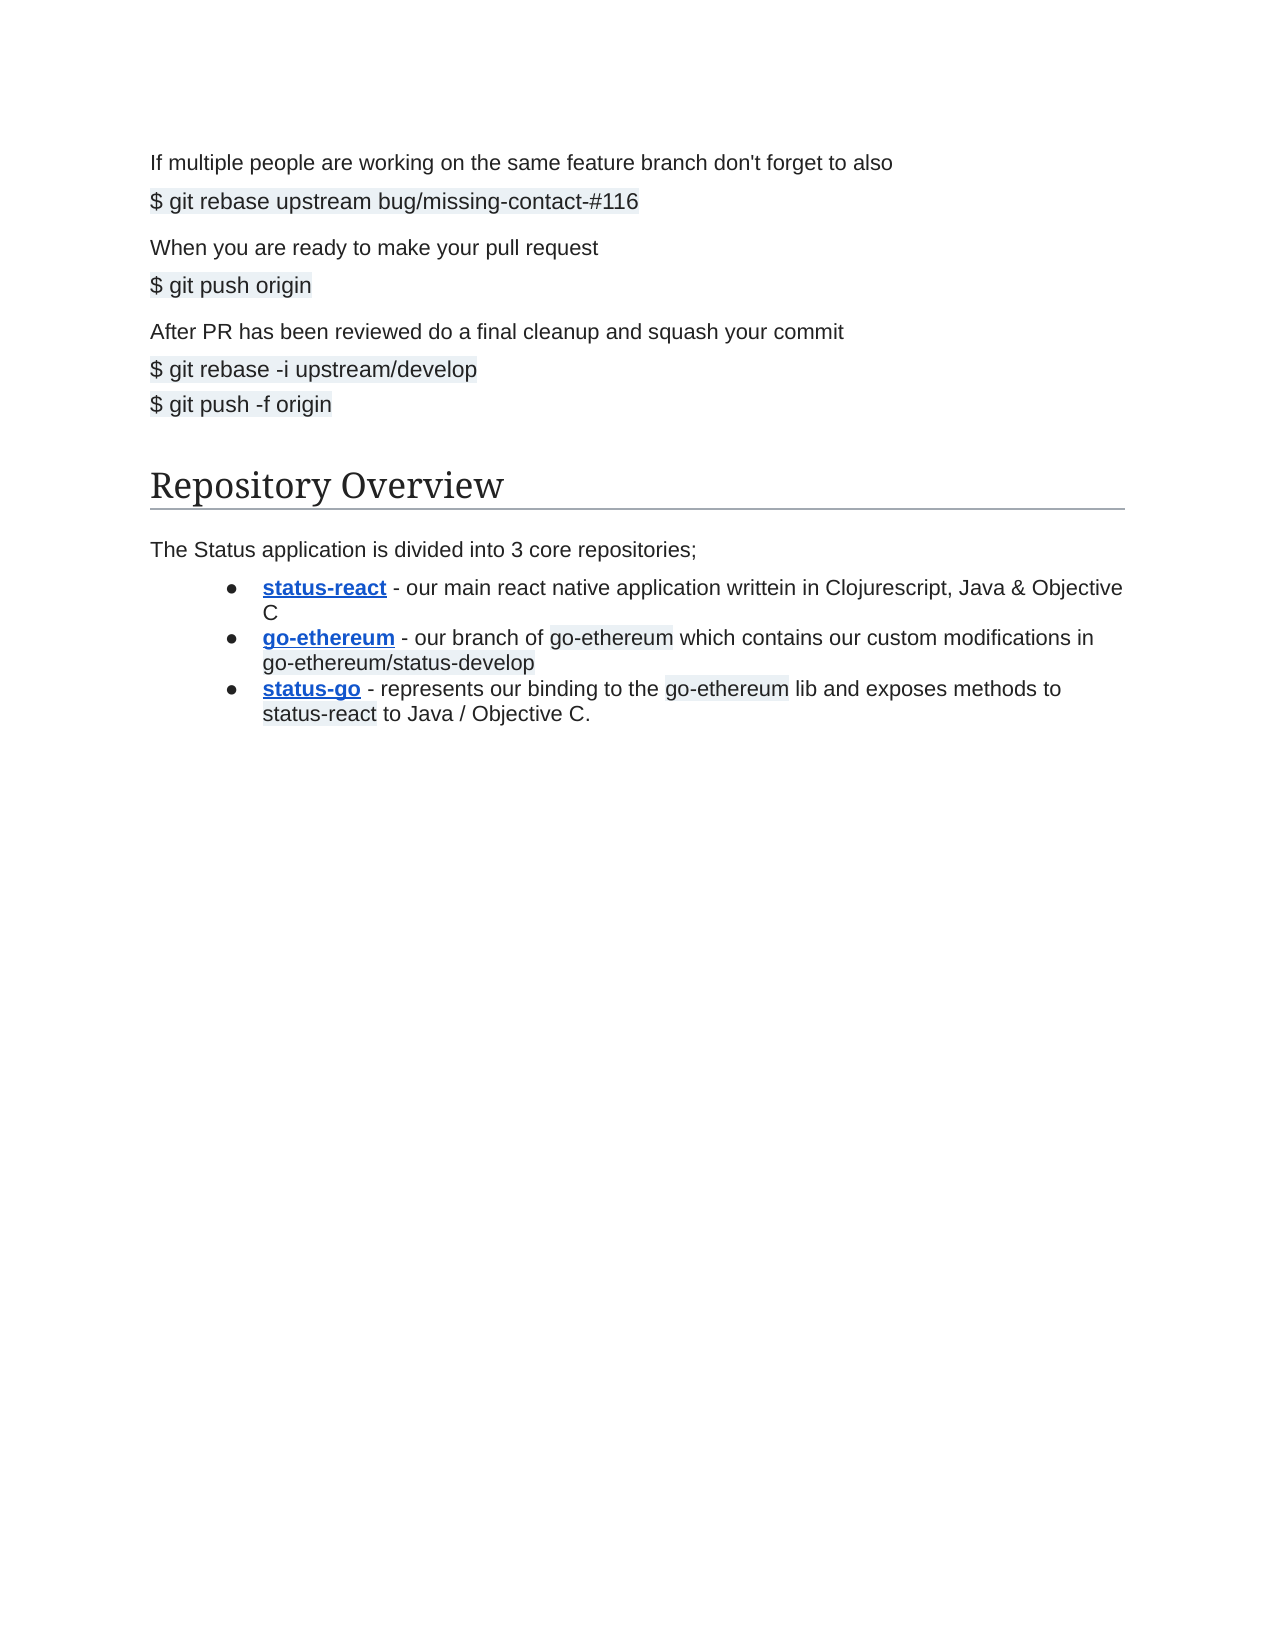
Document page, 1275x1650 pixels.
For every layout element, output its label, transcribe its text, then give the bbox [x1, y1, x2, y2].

text $ git rebase -i upstream/develop $ git push -f origin [150, 356, 1125, 417]
list go-ethereum - our branch of go-ethereum which contains our custom modifications in go-ethereum/status-develop [225, 625, 1125, 675]
list status-go - represents our binding to the go-ethereum lib and exposes methods to status-react to Java / Objective C. [225, 675, 1125, 726]
text When you are ready to make your pull request [150, 234, 1125, 259]
text $ git rebase upstream bug/missing-contact-#116 [150, 188, 1125, 214]
text After PR has been reviewed do a final cleanup and squash your commit [150, 319, 1125, 344]
subtitle Repository Overview [150, 460, 1125, 508]
list status-react - our main react native application writtein in Clojurescript, Java & Objective C [225, 574, 1125, 625]
text $ git push origin [150, 272, 1125, 298]
text The Status application is divided into 3 core repositories; [150, 537, 1125, 562]
text If multiple people are working on the same feature branch don't forget to also [150, 150, 1125, 175]
